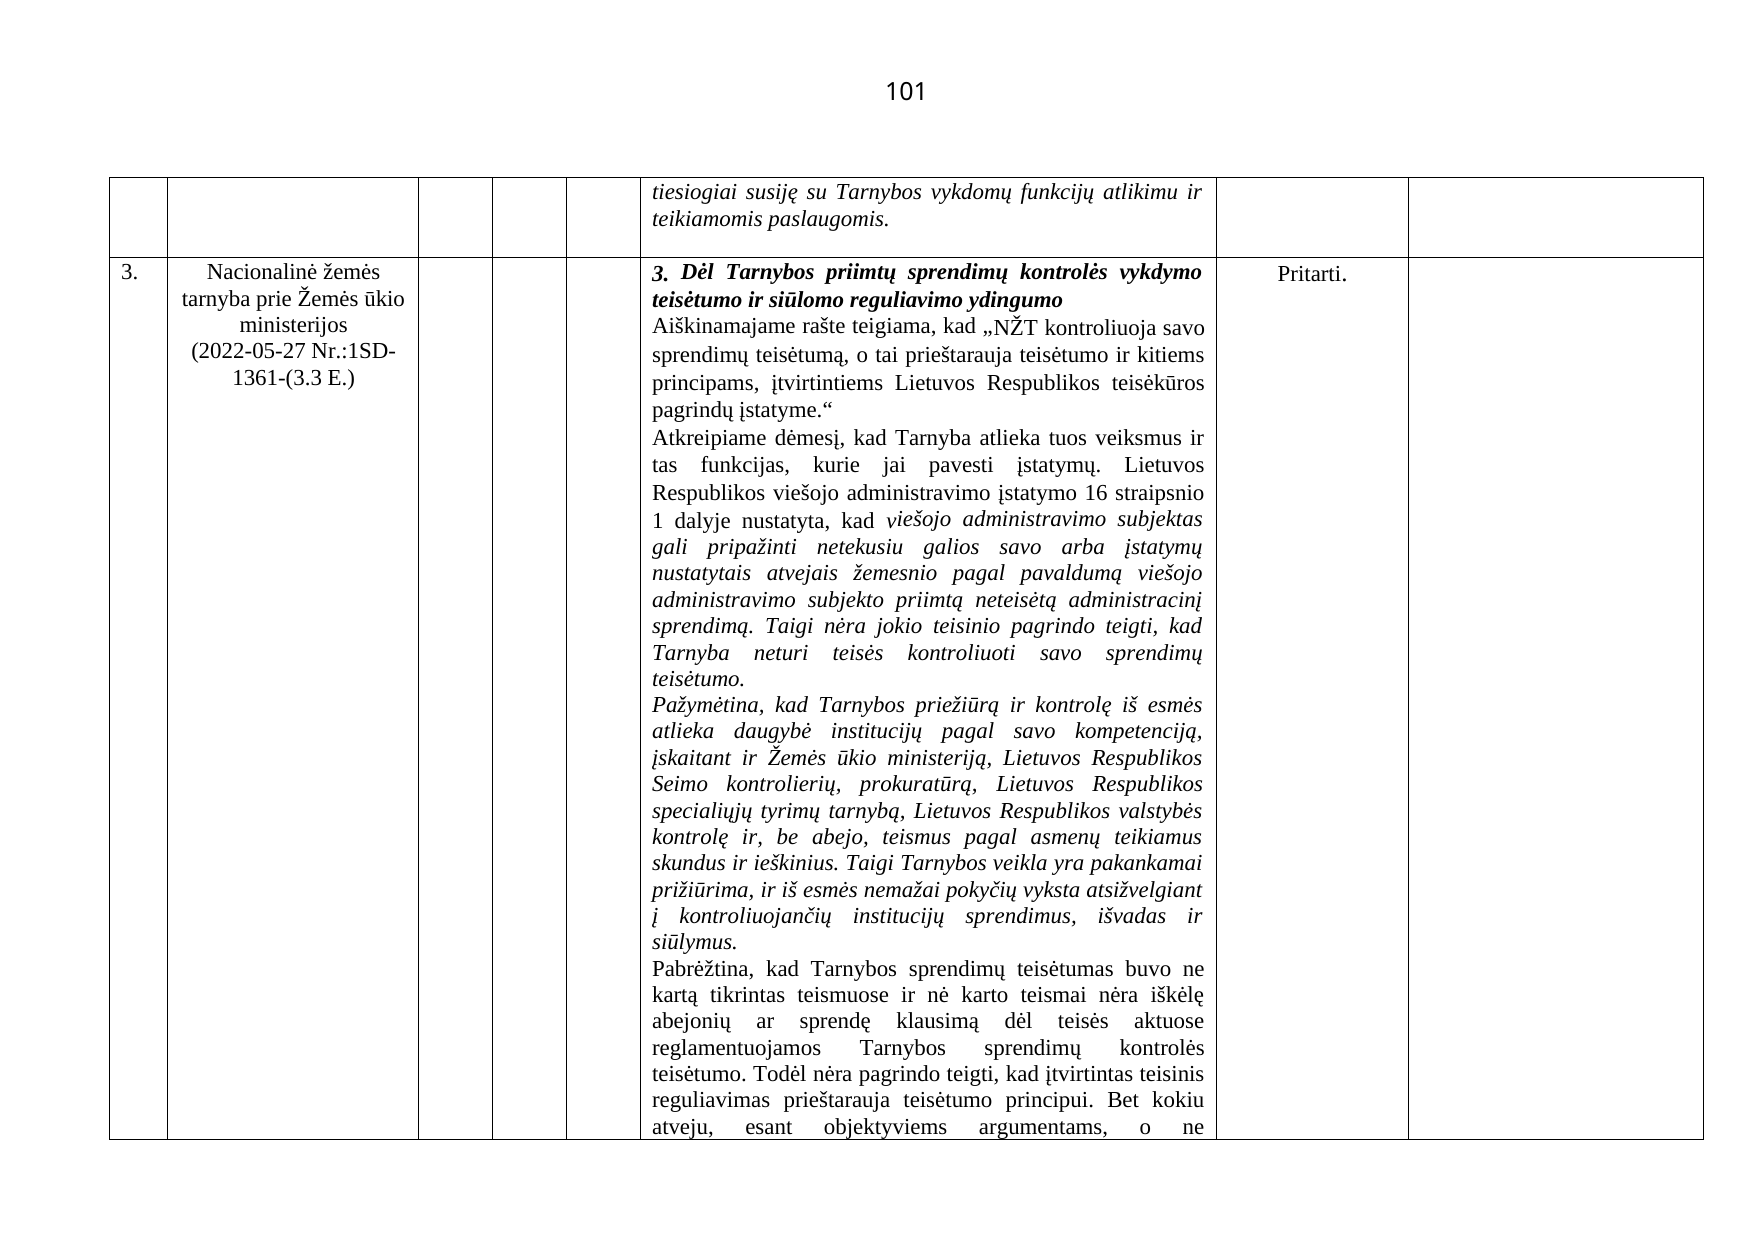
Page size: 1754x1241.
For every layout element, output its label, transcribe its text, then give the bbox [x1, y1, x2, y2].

table_cell Nacionalinė žemės tarnyba prie Žemės ūkio ministerijos (2022-05-27 Nr.:1SD-1361-(3.3 E.) [168, 258, 418, 1139]
table_cell tiesiogiai susiję su Tarnybos vykdomų funkcijų atlikimu ir teikiamomis paslaugomis. [641, 178, 1216, 257]
table_cell 3. Dėl Tarnybos priimtų sprendimų kontrolės vykdymo teisėtumo ir siūlomo reguliavimo ydingumo Aiškinamajame rašte teigiama, kad „NŽT kontroliuoja savo sprendimų teisėtumą, o tai prieštarauja teisėtumo ir kitiems principams, įtvirtintiems Lietuvos Respublikos teisėkūros pagrindų įstatyme.“ Atkreipiame dėmesį, kad Tarnyba atlieka tuos veiksmus ir tas funkcijas, kurie jai pavesti įstatymų. Lietuvos Respublikos viešojo administravimo įstatymo 16 straipsnio 1 dalyje nustatyta, kad viešojo administravimo subjektas gali pripažinti netekusiu galios savo arba įstatymų nustatytais atvejais žemesnio pagal pavaldumą viešojo administravimo subjekto priimtą neteisėtą administracinį sprendimą. Taigi nėra jokio teisinio pagrindo teigti, kad Tarnyba neturi teisės kontroliuoti savo sprendimų teisėtumo. Pažymėtina, kad Tarnybos priežiūrą ir kontrolę iš esmės atlieka daugybė institucijų pagal savo kompetenciją, įskaitant ir Žemės ūkio ministeriją, Lietuvos Respublikos Seimo kontrolierių, prokuratūrą, Lietuvos Respublikos specialiųjų tyrimų tarnybą, Lietuvos Respublikos valstybės kontrolę ir, be abejo, teismus pagal asmenų teikiamus skundus ir ieškinius. Taigi Tarnybos veikla yra pakankamai prižiūrima, ir iš esmės nemažai pokyčių vyksta atsižvelgiant į kontroliuojančių institucijų sprendimus, išvadas ir siūlymus. Pabrėžtina, kad Tarnybos sprendimų teisėtumas buvo ne kartą tikrintas teismuose ir nė karto teismai nėra iškėlę abejonių ar sprendę klausimą dėl teisės aktuose reglamentuojamos Tarnybos sprendimų kontrolės teisėtumo. Todėl nėra pagrindo teigti, kad įtvirtintas teisinis reguliavimas prieštarauja teisėtumo principui. Bet kokiu atveju, esant objektyviems argumentams, o ne [641, 258, 1216, 1139]
table_cell [567, 258, 640, 1139]
table_cell 3. [110, 258, 167, 1139]
table_cell [1217, 178, 1408, 257]
table_cell [419, 258, 492, 1139]
table_cell [419, 178, 492, 257]
table_cell [1409, 258, 1703, 1139]
table_cell [110, 178, 167, 257]
table_cell [493, 178, 566, 257]
table_cell [168, 178, 418, 257]
table_cell [567, 178, 640, 257]
table_cell [1409, 178, 1703, 257]
table_cell Pritarti. [1217, 258, 1408, 1139]
table_cell [493, 258, 566, 1139]
